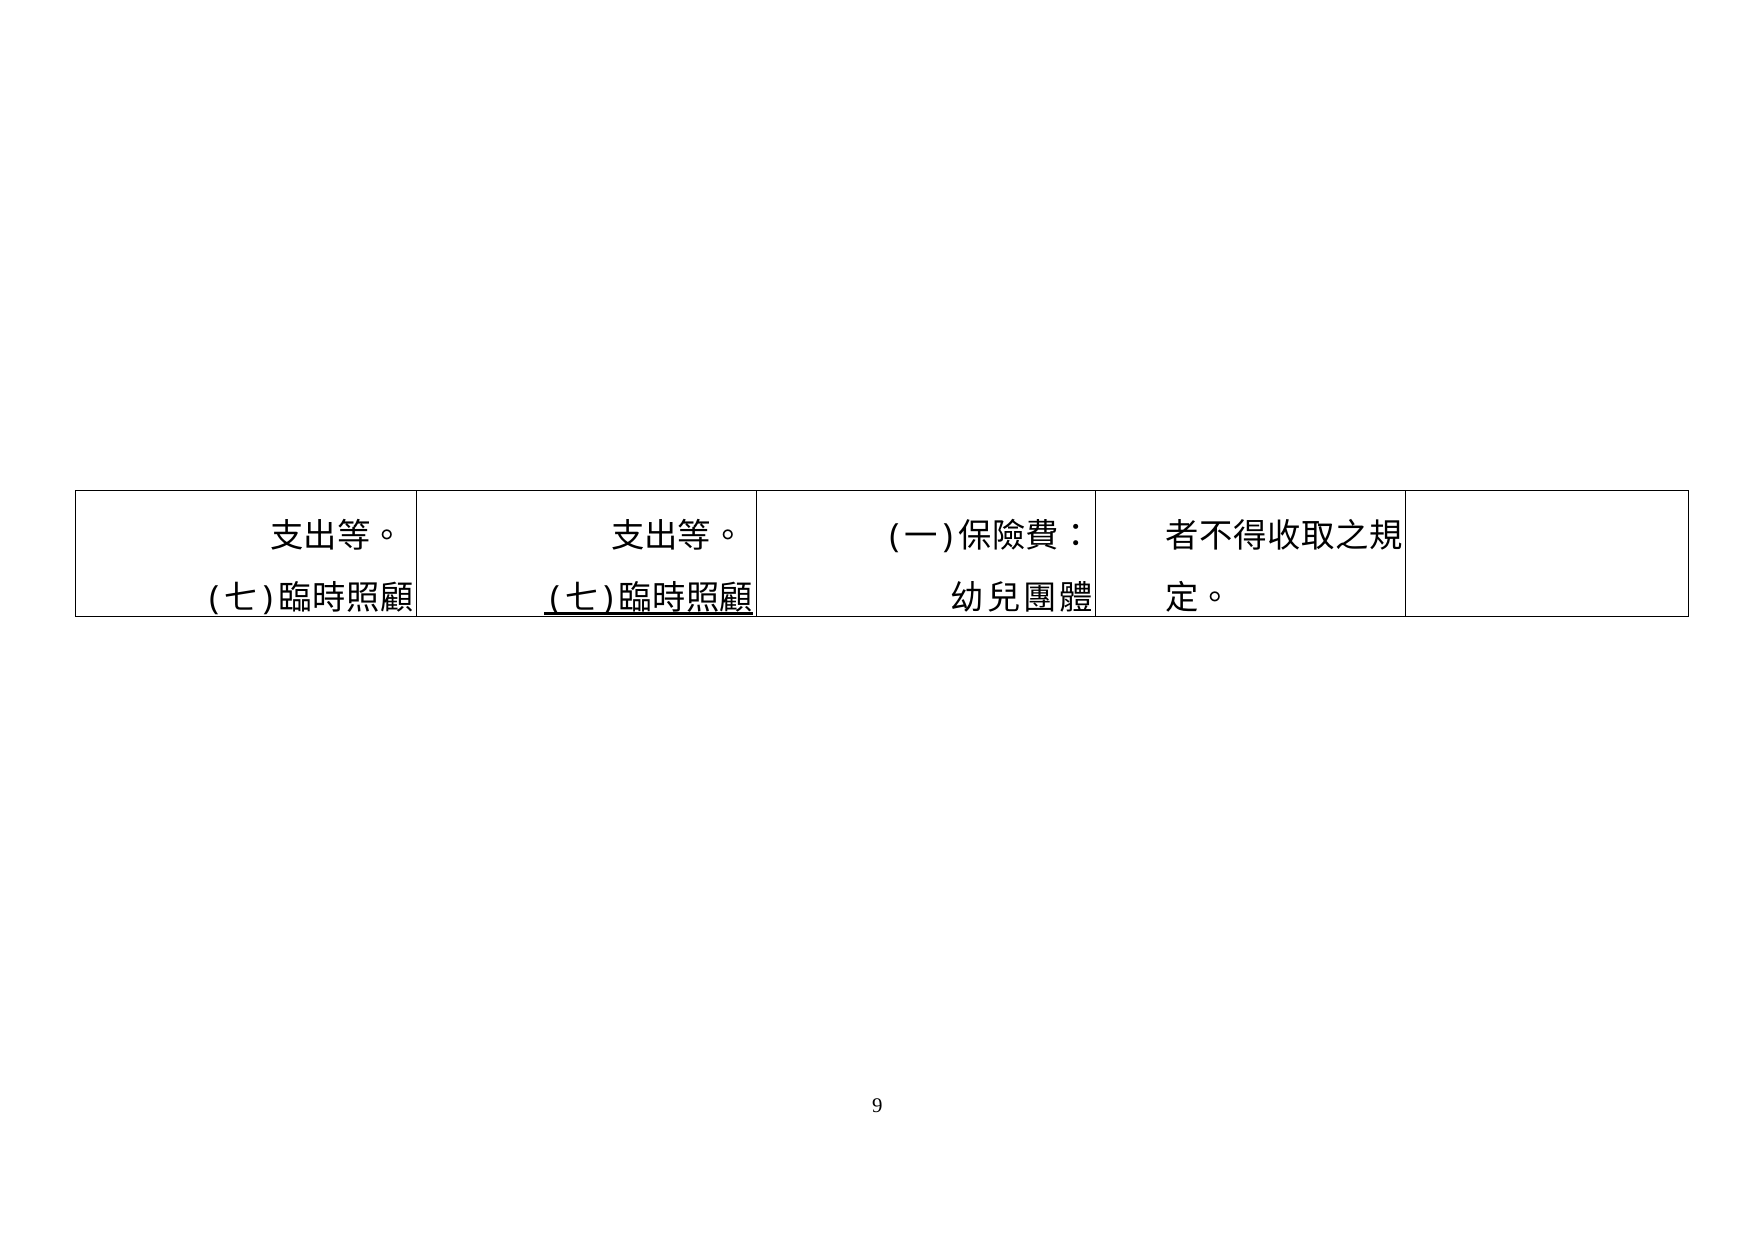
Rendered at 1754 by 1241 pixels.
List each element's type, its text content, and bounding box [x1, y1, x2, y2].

table_cell 支出等。 (七)臨時照顧 [417, 491, 756, 616]
table_cell 支出等。 (七)臨時照顧 [76, 491, 416, 616]
table_cell (一)保險費：幼兒團體 [757, 491, 1095, 616]
table_cell [1406, 491, 1688, 616]
table_cell 者不得收取之規定。 [1096, 491, 1405, 616]
